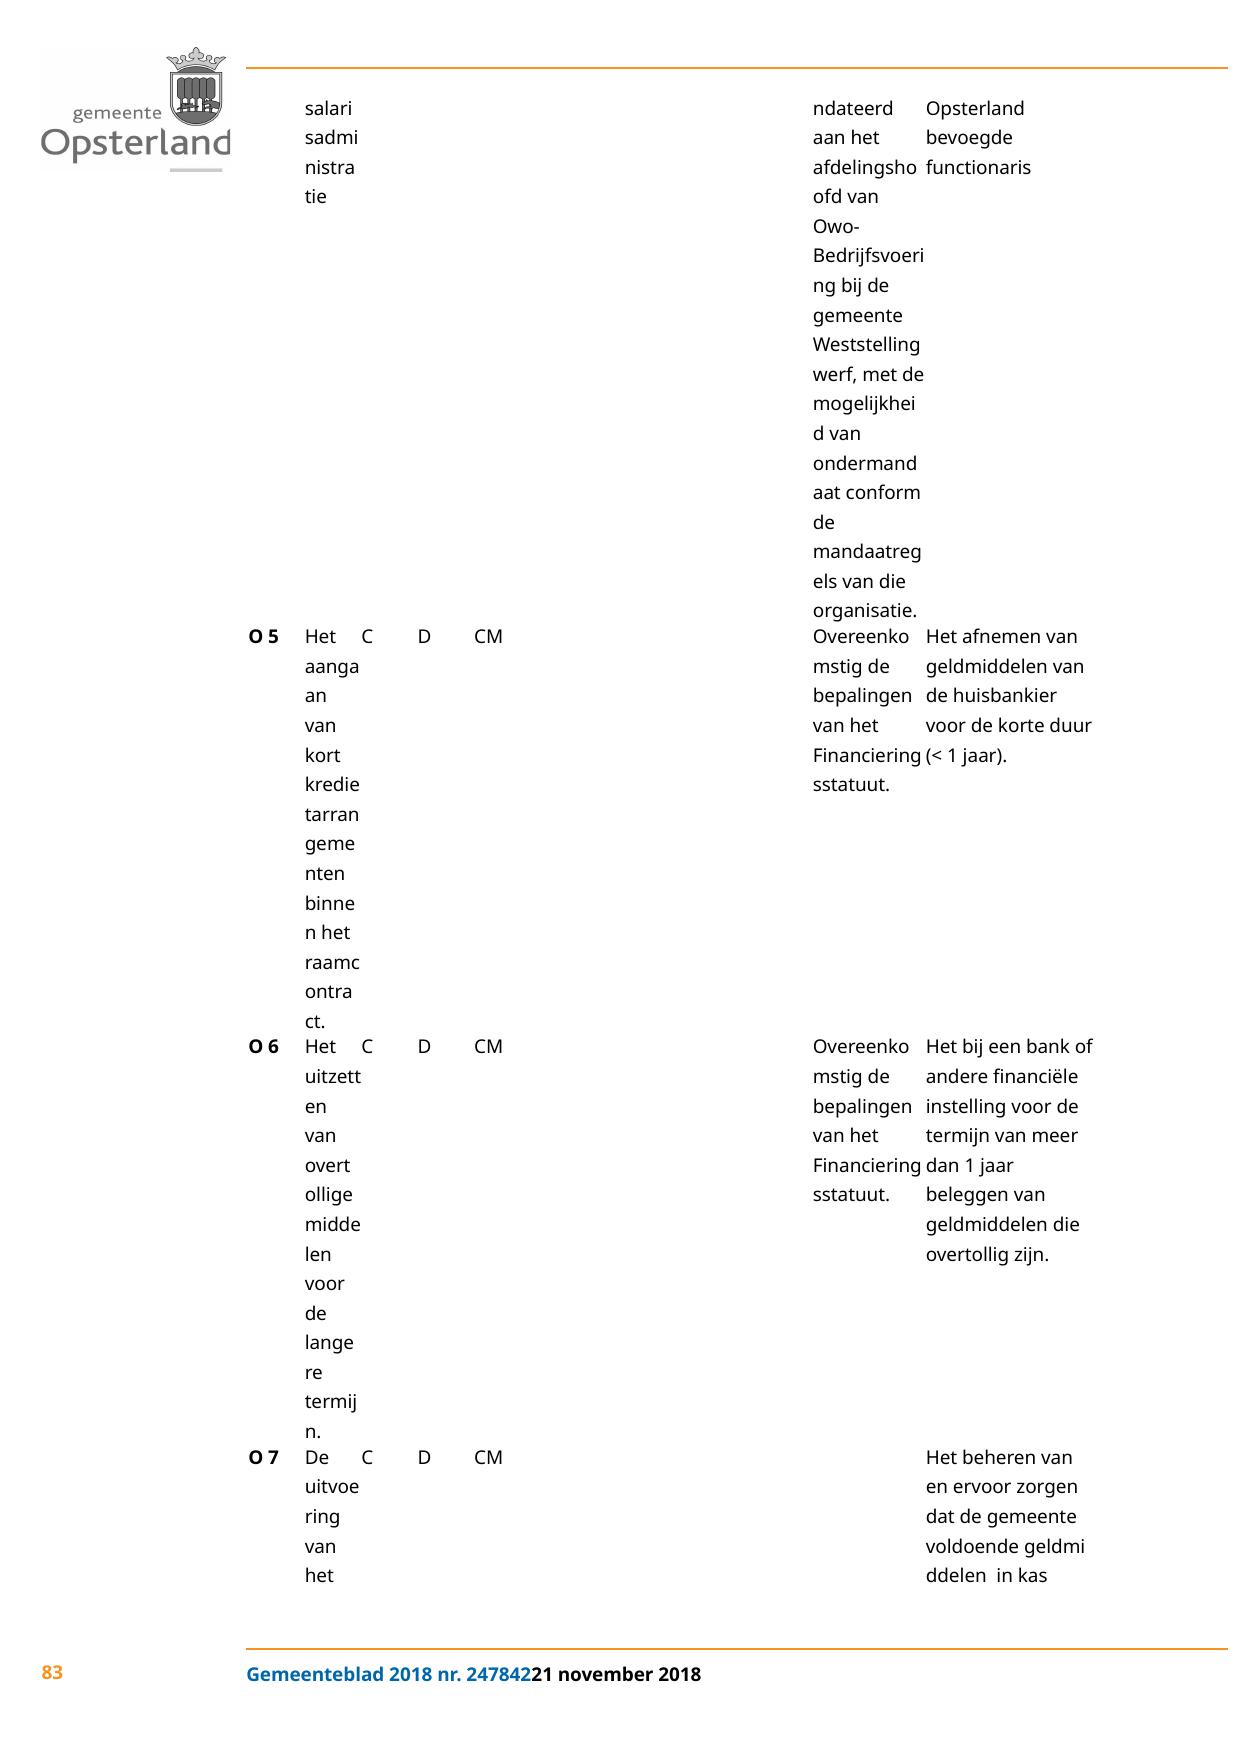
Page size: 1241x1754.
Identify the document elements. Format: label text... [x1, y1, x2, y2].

table_cell [361, 95, 417, 623]
table_cell salarisadministratie [305, 95, 361, 623]
table_cell Het aangaan van kort kredietarrangementen binnen het raamcontract. [305, 624, 361, 1034]
table_cell ndateerd aan het afdelingshoofd van Owo-Bedrijfsvoering bij de gemeente Weststellingwerf, met de mogelijkheid van ondermandaat conform de mandaatregels van die organisatie. [813, 95, 926, 623]
table_cell [813, 1444, 926, 1588]
table_cell [587, 1444, 756, 1588]
table_cell Opsterland bevoegde functionaris [926, 95, 1038, 623]
table_cell O 5 [248, 624, 304, 1034]
table_cell C [361, 624, 417, 1034]
table_cell Het bij een bank of andere financiële instelling voor de termijn van meer dan 1 jaar beleggen van geldmiddelen die overtollig zijn. [926, 1034, 1095, 1444]
table_cell [643, 95, 756, 623]
table_cell D [418, 1444, 474, 1588]
table_cell [756, 1034, 813, 1444]
table_cell CM [474, 624, 587, 1034]
table_cell De uitvoering van het [305, 1444, 361, 1588]
table_cell Overeenkomstig de bepalingen van het Financieringsstatuut. [813, 624, 926, 1034]
table_cell Het beheren van en ervoor zorgen dat de gemeente voldoende geldmiddelen in kas [926, 1444, 1095, 1588]
table_cell Het afnemen van geldmiddelen van de huisbankier voor de korte duur (< 1 jaar). [926, 624, 1095, 1034]
table_cell CM [474, 1444, 587, 1588]
table_cell Overeenkomstig de bepalingen van het Financieringsstatuut. [813, 1034, 926, 1444]
table_cell [418, 95, 530, 623]
table_cell Het uitzetten van overtollige middelen voor de langere termijn. [305, 1034, 361, 1444]
table_cell O 6 [248, 1034, 304, 1444]
table_cell C [361, 1444, 417, 1588]
table_cell CM [474, 1034, 587, 1444]
table_cell [756, 1444, 813, 1588]
table_cell [248, 95, 304, 623]
table_cell [530, 95, 643, 623]
table_cell D [418, 624, 474, 1034]
table_cell D [418, 1034, 474, 1444]
picture [41, 47, 231, 172]
table_cell [587, 624, 756, 1034]
table_cell C [361, 1034, 417, 1444]
table_cell O 7 [248, 1444, 304, 1588]
table_cell [756, 95, 813, 623]
table_cell [756, 624, 813, 1034]
table_cell [587, 1034, 756, 1444]
